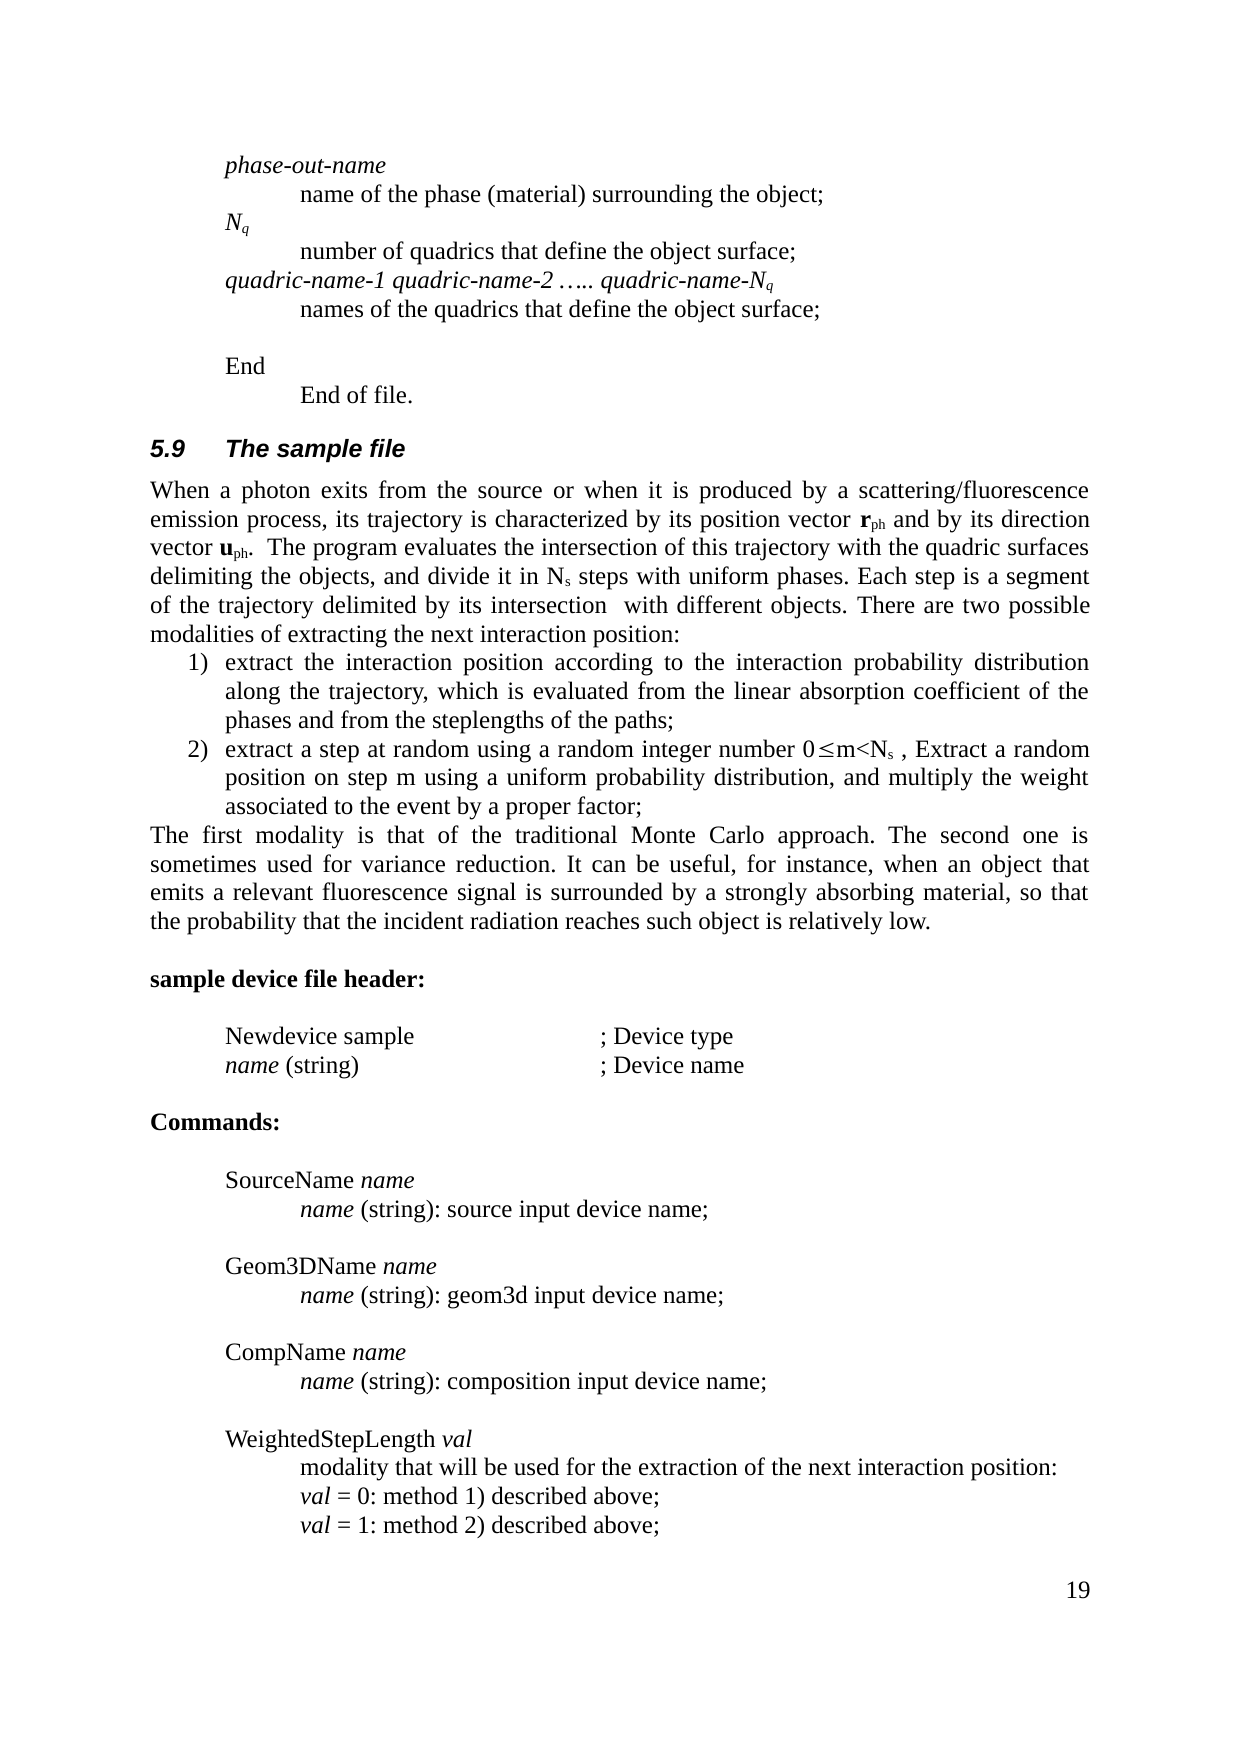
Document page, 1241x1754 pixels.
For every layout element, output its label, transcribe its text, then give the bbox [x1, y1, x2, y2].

text SourceName name [150, 1165, 1090, 1194]
text name (string): source input device name; [150, 1194, 1090, 1222]
text names of the quadrics that define the object surface; [150, 294, 1090, 322]
text WeightedStepLength val [150, 1424, 1090, 1452]
text val = 1: method 2) described above; [150, 1510, 1090, 1539]
text number of quadrics that define the object surface; [150, 236, 1090, 265]
text sample device file header: [150, 964, 1090, 992]
text End [150, 351, 1090, 380]
text name (string): composition input device name; [150, 1366, 1090, 1395]
text Geom3DName name [150, 1251, 1090, 1280]
subtitle The sample file [150, 434, 1090, 462]
text name of the phase (material) surrounding the object; [150, 179, 1090, 207]
text Nq [150, 207, 1090, 236]
text CompName name [150, 1337, 1090, 1366]
list extract the interaction position according to the interaction probability distribution along the trajectory, which is evaluated from the linear absorption coefficient of the phases and from the steplengths of the paths; [187, 647, 1090, 734]
text name (string) ; Device name [150, 1050, 1090, 1079]
text Newdevice sample ; Device type [150, 1021, 1090, 1050]
text phase-out-name [150, 150, 1090, 179]
text quadric-name-1 quadric-name-2 ….. quadric-name-Nq [150, 265, 1090, 294]
list extract a step at random using a random integer number 0≤m<Ns , Extract a random position on step m using a uniform probability distribution, and multiply the weight associated to the event by a proper factor; [187, 734, 1090, 820]
text Commands: [150, 1107, 1090, 1136]
text name (string): geom3d input device name; [150, 1280, 1090, 1309]
text When a photon exits from the source or when it is produced by a scattering/fluorescence emission process, its trajectory is characterized by its position vector rph and by its direction vector uph. The program evaluates the intersection of this trajectory with the quadric surfaces delimiting the objects, and divide it in Ns steps with uniform phases. Each step is a segment of the trajectory delimited by its intersection with different objects. There are two possible modalities of extracting the next interaction position: [150, 475, 1090, 647]
text End of file. [150, 380, 1090, 409]
text The first modality is that of the traditional Monte Carlo approach. The second one is sometimes used for variance reduction. It can be useful, for instance, when an object that emits a relevant fluorescence signal is surrounded by a strongly absorbing material, so that the probability that the incident radiation reaches such object is relatively low. [150, 820, 1090, 935]
text modality that will be used for the extraction of the next interaction position: [150, 1452, 1090, 1481]
text val = 0: method 1) described above; [150, 1481, 1090, 1510]
